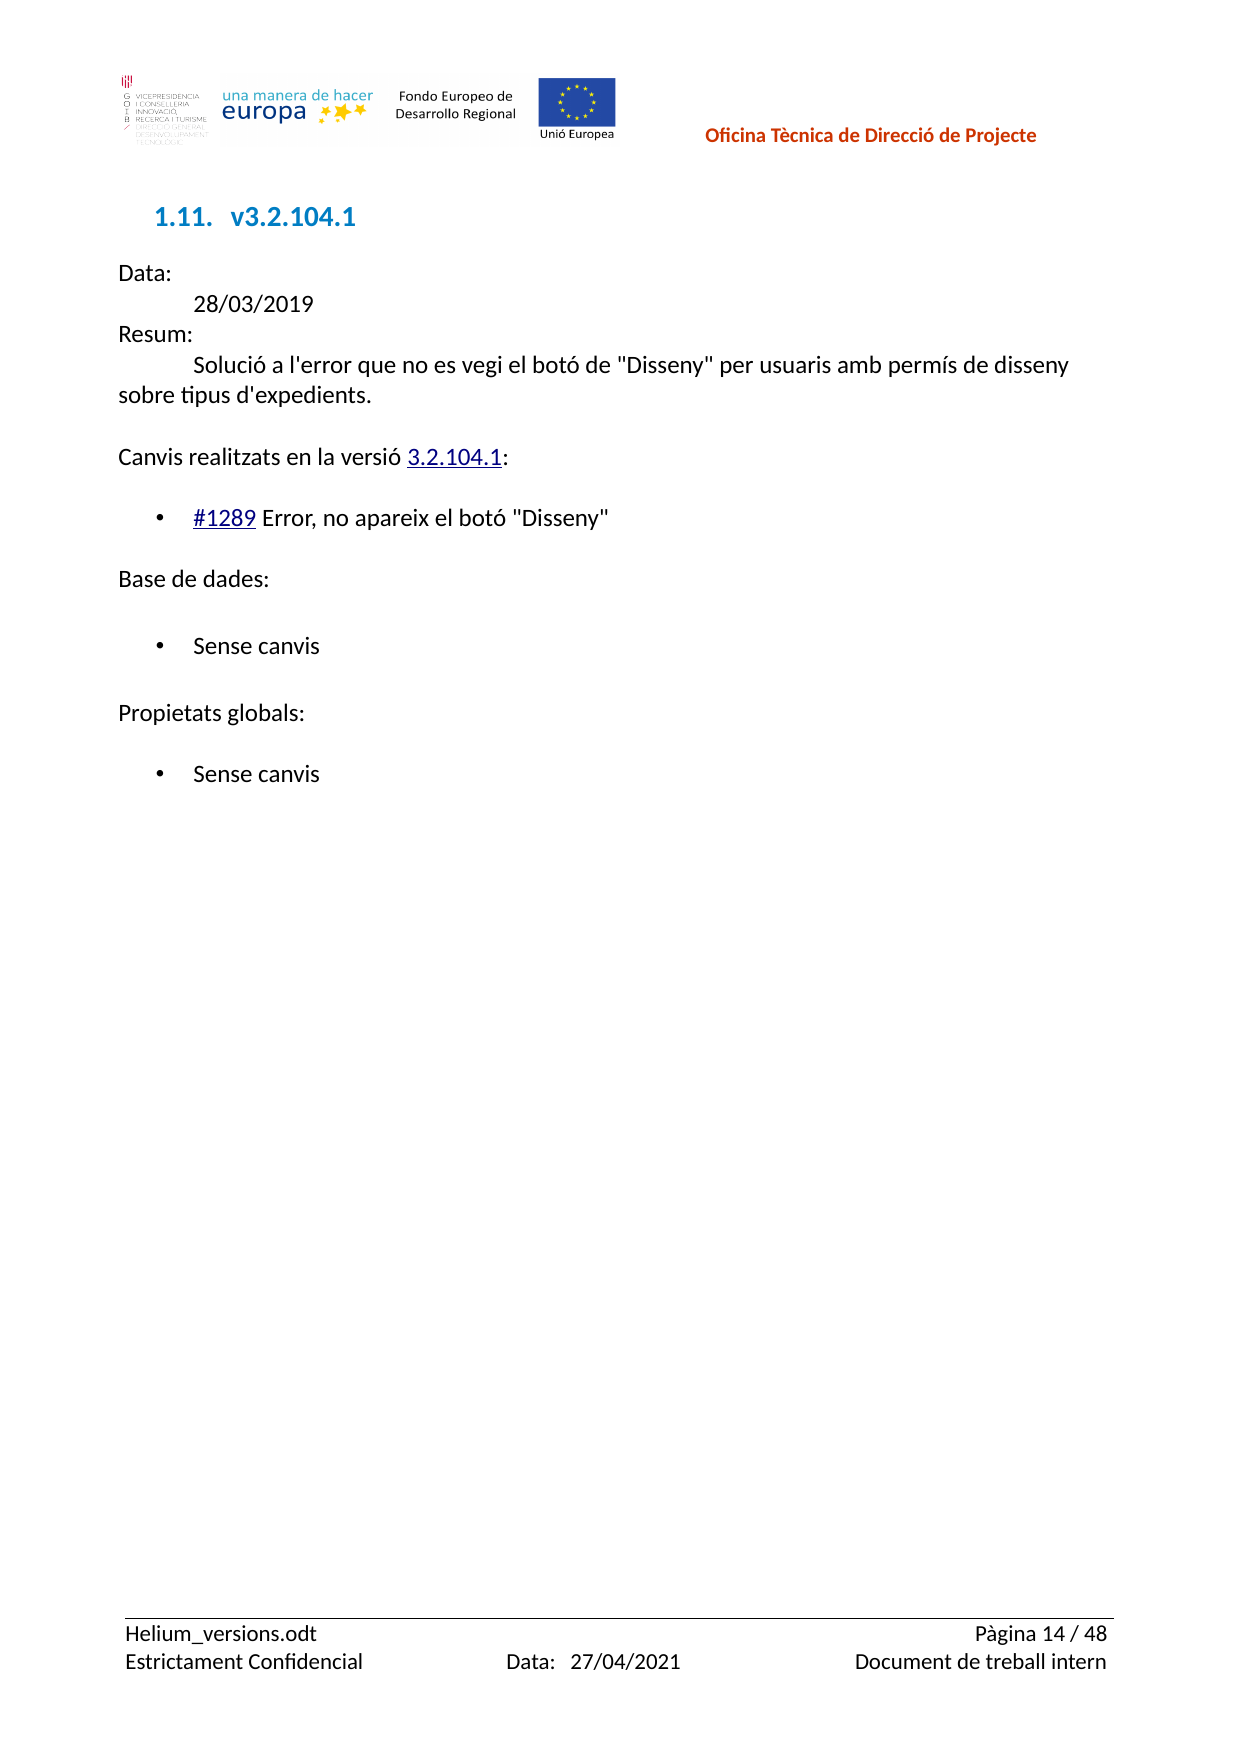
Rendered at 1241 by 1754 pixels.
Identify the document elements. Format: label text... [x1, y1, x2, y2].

text Canvis realitzats en la versió 3.2.104.1: [118, 441, 1122, 471]
text 28/03/2019 [118, 288, 1122, 319]
text Base de dades: [118, 563, 1122, 593]
text Solució a l'error que no es vegi el botó de "Disseny" per usuaris amb permís de disseny sobre tipus d'expedients. [118, 349, 1122, 410]
text Data: [118, 258, 1122, 288]
text Propietats globals: [118, 697, 1122, 727]
picture [219, 73, 621, 147]
list Sense canvis [156, 630, 1122, 660]
subtitle v3.2.104.1 [153, 198, 1122, 234]
list #1289 Error, no apareix el botó "Disseny" [156, 502, 1122, 532]
text Resum: [118, 319, 1122, 349]
picture [118, 73, 213, 147]
list Sense canvis [156, 758, 1122, 788]
